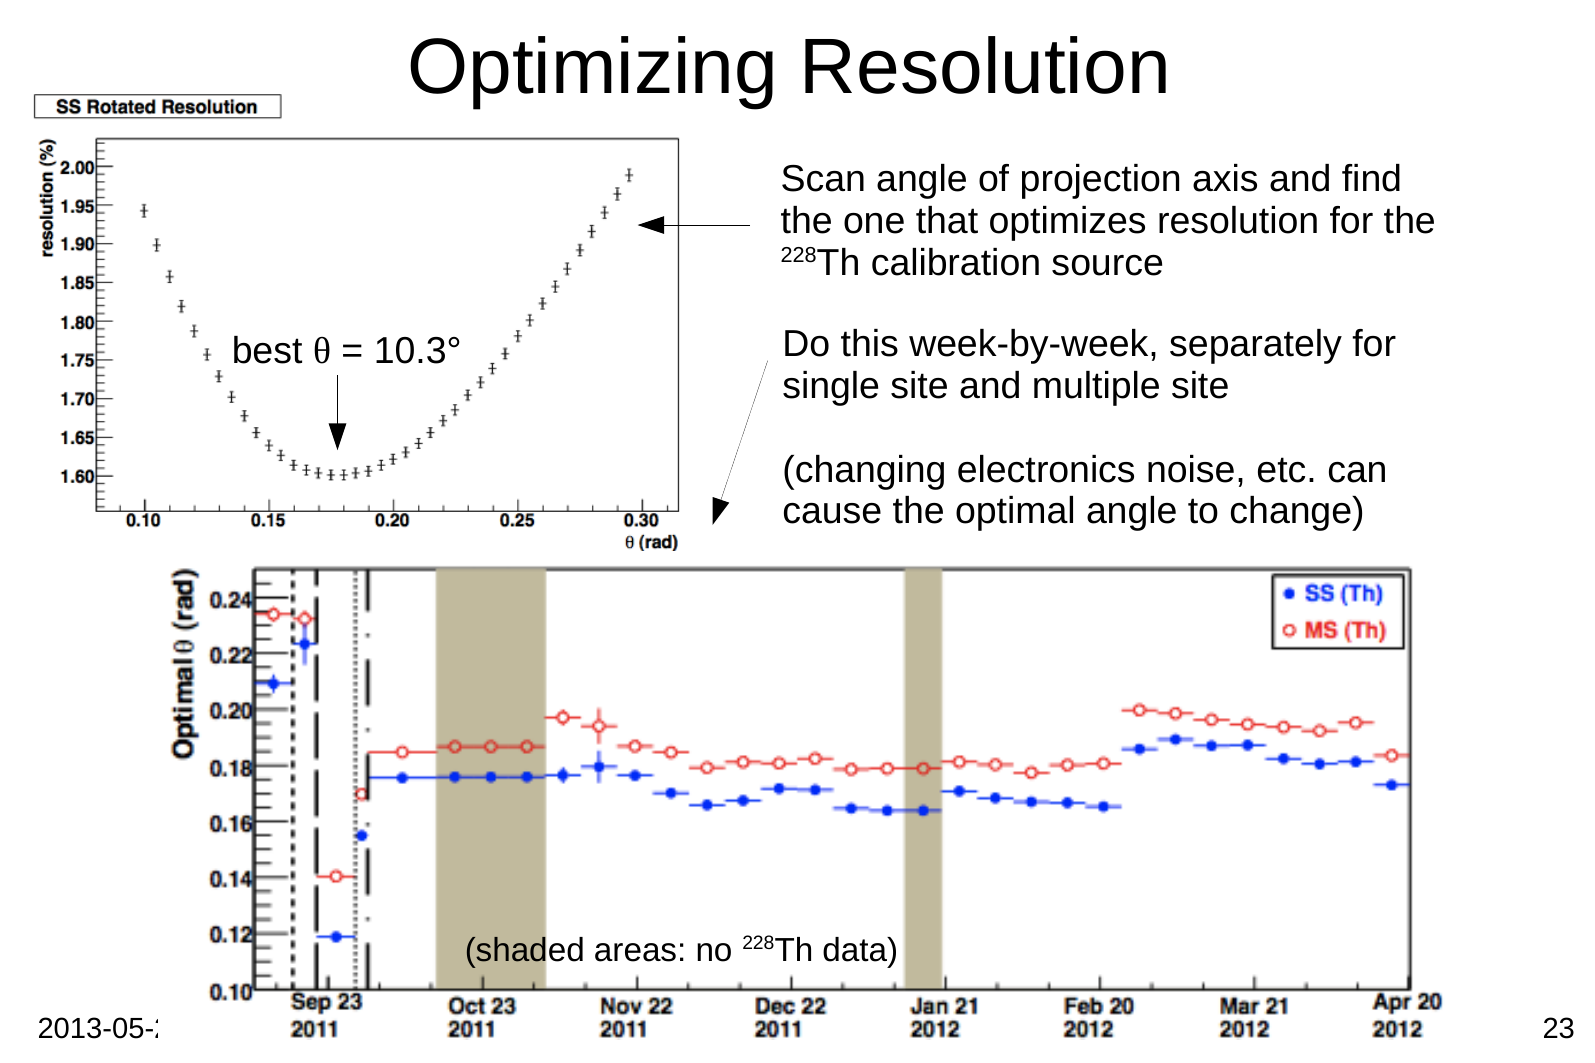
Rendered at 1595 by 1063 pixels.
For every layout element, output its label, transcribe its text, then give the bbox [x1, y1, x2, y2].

text_box Scan angle of projection axis and find the one that optimizes resolution for the 228Th calibration source [765, 150, 1479, 281]
picture [28, 93, 1463, 1040]
text_box Do this week-by-week, separately for single site and multiple site (changing electronics noise, etc. can cause the optimal angle to change) [767, 314, 1426, 518]
text_box best θ = 10.3° [217, 321, 500, 376]
text_box (shaded areas: no 228Th data) [450, 923, 976, 976]
title Optimizing Resolution [79, 19, 1501, 113]
